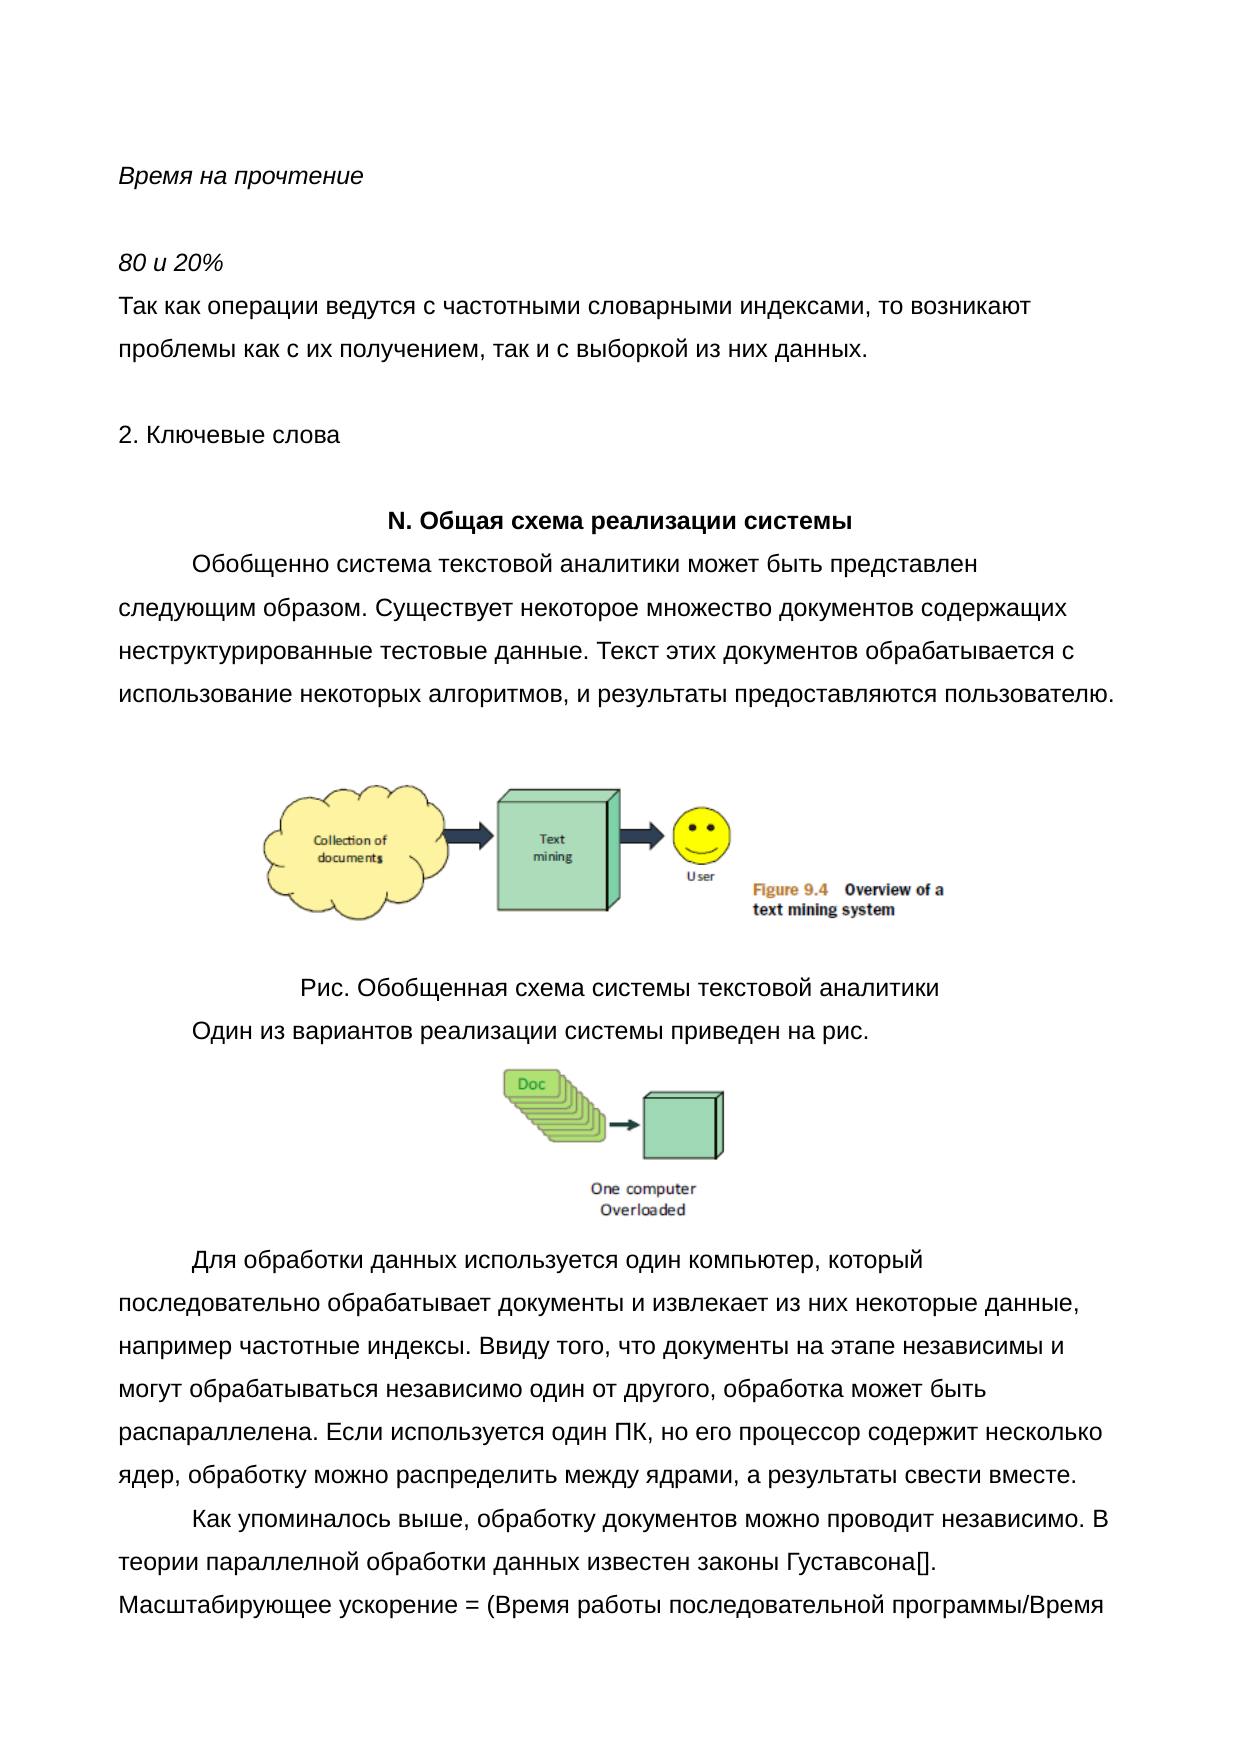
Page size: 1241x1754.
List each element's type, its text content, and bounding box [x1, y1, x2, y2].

text Время на прочтение [118, 161, 1122, 190]
text 80 и 20% [118, 247, 1122, 276]
text N. Общая схема реализации системы [118, 506, 1122, 535]
text Масштабирующее ускорение = (Время работы последовательной программы/Время [118, 1590, 1122, 1619]
text Обобщенно система текстовой аналитики может быть представлен следующим образом. Существует некоторое множество документов содержащих неструктурированные тестовые данные. Текст этих документов обрабатывается с использование некоторых алгоритмов, и результаты предоставляются пользователю. [118, 549, 1122, 707]
text 2. Ключевые слова [118, 420, 1122, 449]
text Один из вариантов реализации системы приведен на рис. [118, 1016, 1122, 1045]
text Для обработки данных используется один компьютер, который последовательно обрабатывает документы и извлекает из них некоторые данные, например частотные индексы. Ввиду того, что документы на этапе независимы и могут обрабатываться независимо один от другого, обработка может быть распараллелена. Если используется один ПК, но его процессор содержит несколько ядер, обработку можно распределить между ядрами, а результаты свести вместе. [118, 1059, 1122, 1489]
text Как упоминалось выше, обработку документов можно проводит независимо. В теории параллелной обработки данных известен законы Густавсона[]. [118, 1504, 1122, 1576]
text Так как операции ведутся с частотными словарными индексами, то возникают проблемы как с их получением, так и с выборкой из них данных. [118, 291, 1122, 362]
text Рис. Обобщенная схема системы текстовой аналитики [118, 765, 1122, 1002]
